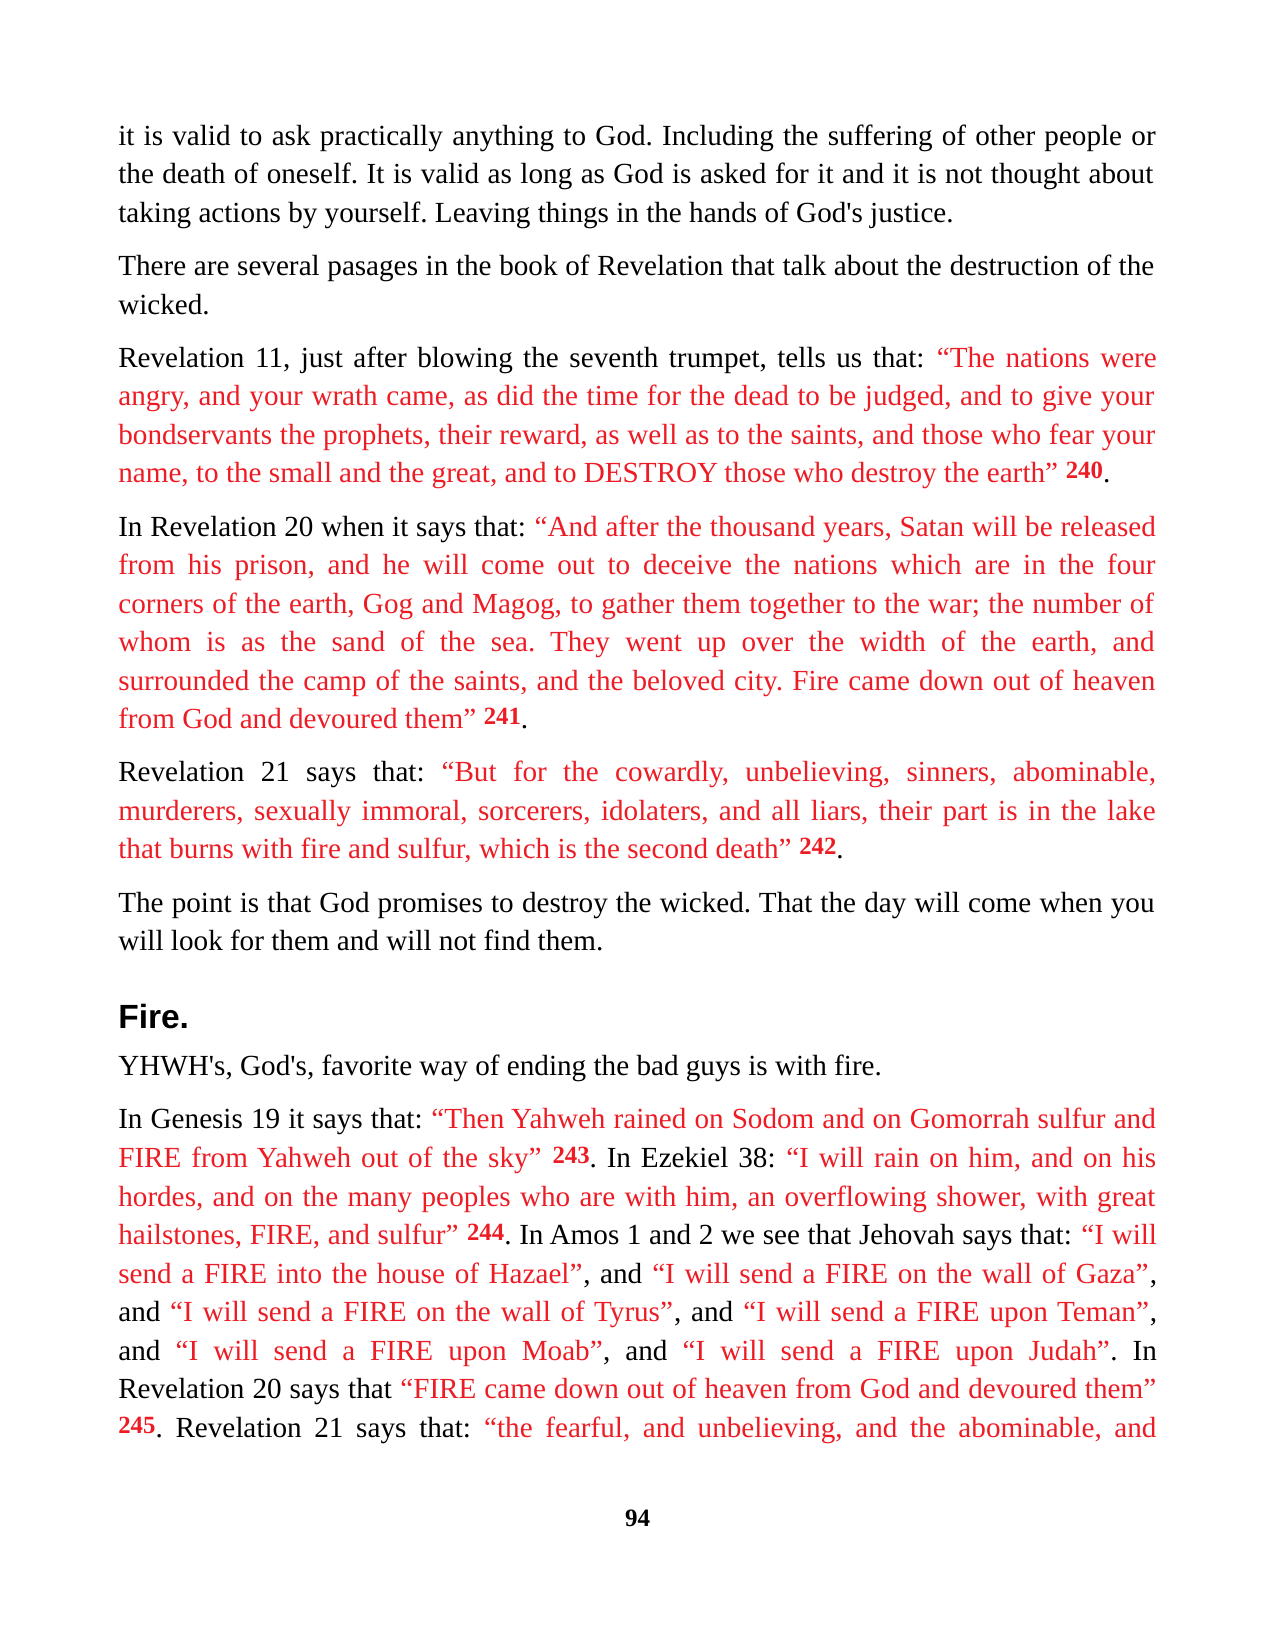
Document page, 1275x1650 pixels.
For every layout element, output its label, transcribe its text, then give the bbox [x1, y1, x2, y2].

text YHWH's, God's, favorite way of ending the bad guys is with fire. [118, 1048, 1157, 1082]
text Revelation 11, just after blowing the seventh trumpet, tells us that: “The nations were angry, and your wrath came, as did the time for the dead to be judged, and to give your bondservants the prophets, their reward, as well as to the saints, and those who fear your name, to the small and the great, and to DESTROY those who destroy the earth” . [118, 340, 1157, 489]
text The point is that God promises to destroy the wicked. That the day will come when you will look for them and will not find them. [118, 885, 1157, 957]
text There are several pasages in the book of Revelation that talk about the destruction of the wicked. [118, 248, 1157, 320]
text Revelation 21 says that: “But for the cowardly, unbelieving, sinners, abominable, murderers, sexually immoral, sorcerers, idolaters, and all liars, their part is in the lake that burns with fire and sulfur, which is the second death” . [118, 754, 1157, 865]
text In Genesis 19 it says that: “Then Yahweh rained on Sodom and on Gomorrah sulfur and FIRE from Yahweh out of the sky” . In Ezekiel 38: “I will rain on him, and on his hordes, and on the many peoples who are with him, an overflowing shower, with great hailstones, FIRE, and sulfur” . In Amos 1 and 2 we see that Jehovah says that: “I will send a FIRE into the house of Hazael”, and “I will send a FIRE on the wall of Gaza”, and “I will send a FIRE on the wall of Tyrus”, and “I will send a FIRE upon Teman”, and “I will send a FIRE upon Moab”, and “I will send a FIRE upon Judah”. In Revelation 20 says that “FIRE came down out of heaven from God and devoured them” . Revelation 21 says that: “the fearful, and unbelieving, and the abominable, and [118, 1102, 1157, 1443]
text it is valid to ask practically anything to God. Including the suffering of other people or the death of oneself. It is valid as long as God is asked for it and it is not thought about taking actions by yourself. Leaving things in the hands of God's justice. [118, 118, 1157, 229]
subtitle Fire. [118, 997, 1157, 1036]
text In Revelation 20 when it says that: “And after the thousand years, Satan will be released from his prison, and he will come out to deceive the nations which are in the four corners of the earth, Gog and Magog, to gather them together to the war; the number of whom is as the sand of the sea. They went up over the width of the earth, and surrounded the camp of the saints, and the beloved city. Fire came down out of heaven from God and devoured them” . [118, 509, 1157, 735]
